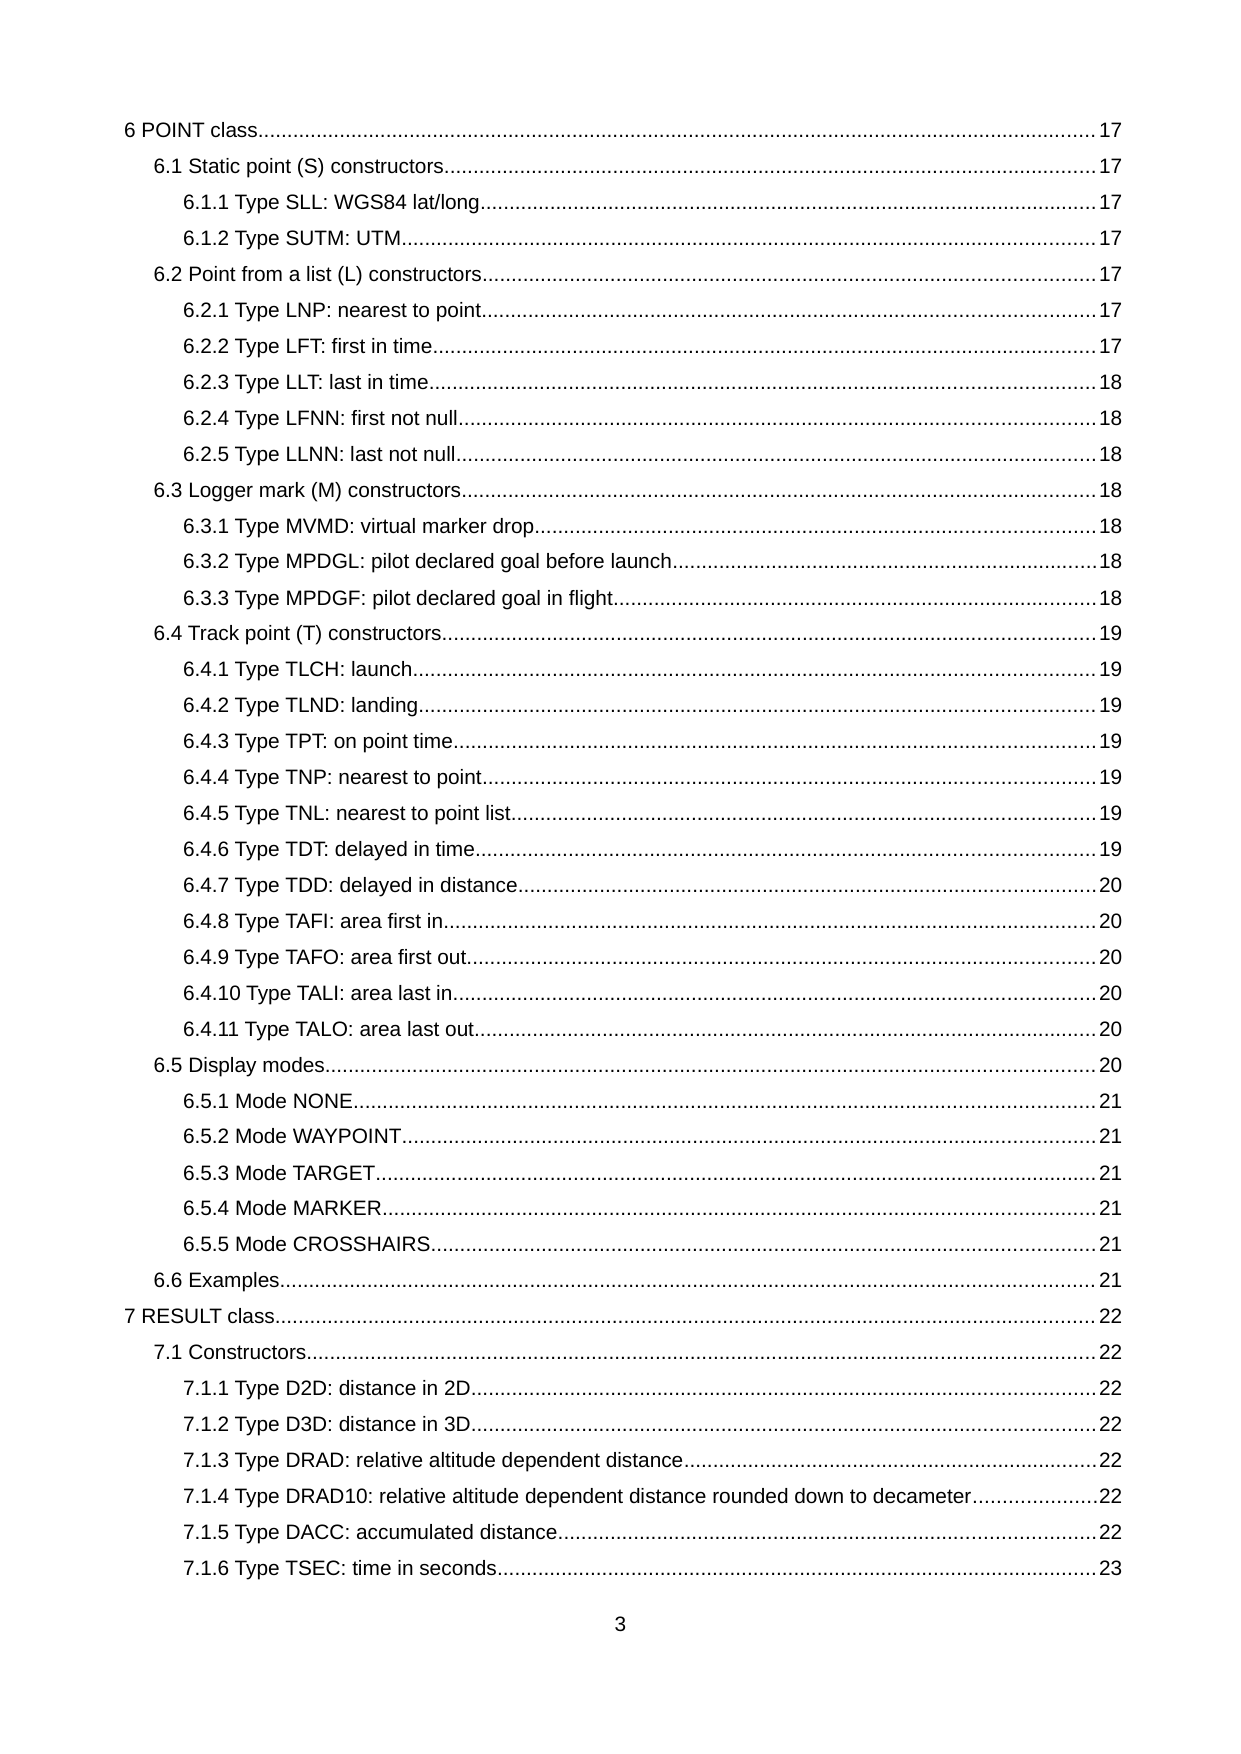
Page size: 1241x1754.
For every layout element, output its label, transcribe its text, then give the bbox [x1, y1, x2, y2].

text 6.5.5 Mode CROSSHAIRS 21 [177, 1232, 1122, 1256]
text 7.1 Constructors 22 [148, 1340, 1122, 1364]
text 6.3.1 Type MVMD: virtual marker drop 18 [177, 513, 1122, 537]
text 6.2.5 Type LLNN: last not null 18 [177, 442, 1122, 466]
text 6.2.3 Type LLT: last in time 18 [177, 370, 1122, 394]
text 6.4.3 Type TPT: on point time 19 [177, 729, 1122, 753]
text 6.4.9 Type TAFO: area first out 20 [177, 945, 1122, 969]
text 6.1 Static point (S) constructors 17 [148, 154, 1122, 178]
text 7.1.6 Type TSEC: time in seconds 23 [177, 1556, 1122, 1579]
text 6.3.2 Type MPDGL: pilot declared goal before launch 18 [177, 549, 1122, 573]
text 6.4.1 Type TLCH: launch 19 [177, 657, 1122, 681]
text 6.6 Examples 21 [148, 1268, 1122, 1292]
text 7.1.5 Type DACC: accumulated distance 22 [177, 1520, 1122, 1544]
text 6.4.10 Type TALI: area last in 20 [177, 981, 1122, 1004]
text 6.4.6 Type TDT: delayed in time 19 [177, 837, 1122, 861]
text 6.2 Point from a list (L) constructors 17 [148, 262, 1122, 286]
text 6.4.2 Type TLND: landing 19 [177, 693, 1122, 717]
text 6.4.5 Type TNL: nearest to point list 19 [177, 801, 1122, 825]
text 6.4.8 Type TAFI: area first in 20 [177, 909, 1122, 933]
text 6.5 Display modes 20 [148, 1052, 1122, 1076]
text 6.4.4 Type TNP: nearest to point 19 [177, 765, 1122, 789]
text 6.3 Logger mark (M) constructors 18 [148, 477, 1122, 501]
text 6.4 Track point (T) constructors 19 [148, 621, 1122, 645]
text 6.5.3 Mode TARGET 21 [177, 1160, 1122, 1184]
text 6.2.4 Type LFNN: first not null 18 [177, 406, 1122, 429]
text 6.4.7 Type TDD: delayed in distance 20 [177, 873, 1122, 897]
text 6.5.4 Mode MARKER 21 [177, 1196, 1122, 1220]
text 6.2.1 Type LNP: nearest to point 17 [177, 298, 1122, 322]
text 7.1.3 Type DRAD: relative altitude dependent distance 22 [177, 1448, 1122, 1472]
text 6.2.2 Type LFT: first in time 17 [177, 334, 1122, 358]
text 6.3.3 Type MPDGF: pilot declared goal in flight 18 [177, 585, 1122, 609]
text 6.1.1 Type SLL: WGS84 lat/long 17 [177, 190, 1122, 214]
text 6.1.2 Type SUTM: UTM 17 [177, 226, 1122, 250]
text 6.4.11 Type TALO: area last out 20 [177, 1017, 1122, 1041]
text 6.5.2 Mode WAYPOINT 21 [177, 1124, 1122, 1148]
text 6.5.1 Mode NONE 21 [177, 1088, 1122, 1112]
text 7.1.1 Type D2D: distance in 2D 22 [177, 1376, 1122, 1400]
text 7.1.4 Type DRAD10: relative altitude dependent distance rounded down to decameter 22 [177, 1484, 1122, 1508]
text 6 POINT class 17 [118, 118, 1122, 142]
text 7 RESULT class 22 [118, 1304, 1122, 1328]
text 7.1.2 Type D3D: distance in 3D 22 [177, 1412, 1122, 1436]
